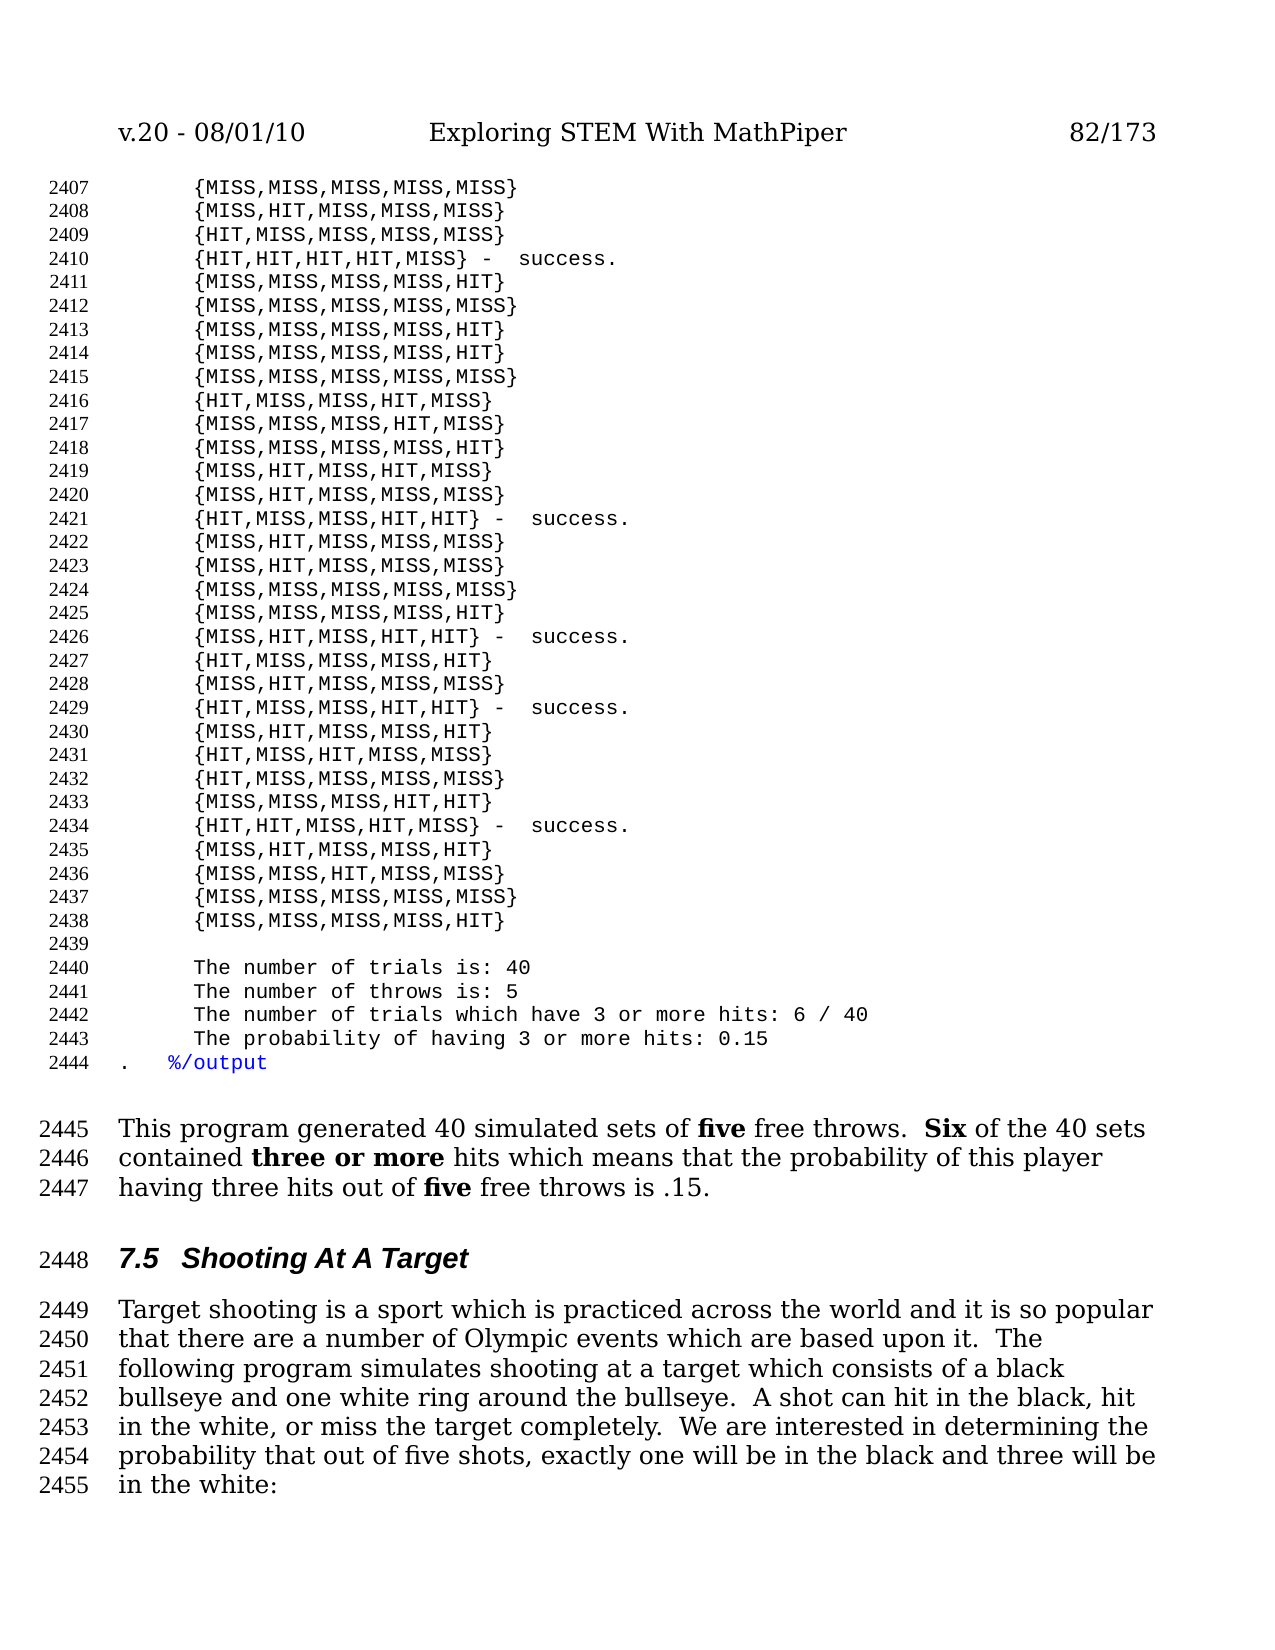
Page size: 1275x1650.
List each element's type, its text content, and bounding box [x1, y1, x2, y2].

text {MISS,MISS,MISS,MISS,HIT} [118, 910, 1157, 933]
text {MISS,MISS,MISS,MISS,MISS} [118, 579, 1157, 602]
subtitle Shooting At A Target [118, 1241, 1157, 1274]
text {MISS,MISS,MISS,MISS,HIT} [118, 342, 1157, 366]
text {MISS,MISS,MISS,MISS,MISS} [118, 886, 1157, 910]
text {HIT,MISS,MISS,HIT,HIT} - success. [118, 508, 1157, 531]
text {HIT,MISS,MISS,MISS,MISS} [118, 768, 1157, 792]
text {MISS,HIT,MISS,MISS,MISS} [118, 673, 1157, 697]
text {MISS,HIT,MISS,MISS,HIT} [118, 839, 1157, 862]
text {MISS,MISS,MISS,HIT,HIT} [118, 792, 1157, 815]
text {MISS,HIT,MISS,MISS,MISS} [118, 555, 1157, 579]
text {HIT,MISS,MISS,MISS,MISS} [118, 224, 1157, 248]
text . %/output [118, 1052, 1157, 1075]
text {MISS,MISS,MISS,MISS,MISS} [118, 295, 1157, 319]
text {MISS,HIT,MISS,MISS,HIT} [118, 721, 1157, 744]
text {MISS,MISS,MISS,MISS,MISS} [118, 177, 1157, 200]
text {MISS,HIT,MISS,MISS,MISS} [118, 531, 1157, 555]
text {HIT,MISS,HIT,MISS,MISS} [118, 744, 1157, 768]
text {MISS,HIT,MISS,HIT,HIT} - success. [118, 626, 1157, 650]
text {HIT,HIT,HIT,HIT,MISS} - success. [118, 248, 1157, 271]
text The number of trials is: 40 [118, 957, 1157, 981]
text The probability of having 3 or more hits: 0.15 [118, 1028, 1157, 1052]
text {HIT,MISS,MISS,HIT,HIT} - success. [118, 697, 1157, 721]
text {HIT,MISS,MISS,HIT,MISS} [118, 389, 1157, 413]
text {MISS,MISS,MISS,MISS,HIT} [118, 437, 1157, 461]
text {MISS,MISS,MISS,HIT,MISS} [118, 413, 1157, 437]
text {MISS,MISS,MISS,MISS,HIT} [118, 271, 1157, 295]
text {HIT,MISS,MISS,MISS,HIT} [118, 650, 1157, 673]
text {HIT,HIT,MISS,HIT,MISS} - success. [118, 815, 1157, 839]
text {MISS,MISS,MISS,MISS,HIT} [118, 602, 1157, 626]
text {MISS,HIT,MISS,HIT,MISS} [118, 461, 1157, 484]
text The number of throws is: 5 [118, 981, 1157, 1004]
text The number of trials which have 3 or more hits: 6 / 40 [118, 1004, 1157, 1028]
text {MISS,MISS,MISS,MISS,HIT} [118, 319, 1157, 342]
text Target shooting is a sport which is practiced across the world and it is so popular that there are a number of Olympic events which are based upon it. The following program simulates shooting at a target which consists of a black bullseye and one white ring around the bullseye. A shot can hit in the black, hit in the white, or miss the target completely. We are interested in determining the probability that out of five shots, exactly one will be in the black and three will be in the white: [118, 1295, 1157, 1499]
text This program generated 40 simulated sets of five free throws. Six of the 40 sets contained three or more hits which means that the probability of this player having three hits out of five free throws is .15. [118, 1114, 1157, 1202]
text {MISS,HIT,MISS,MISS,MISS} [118, 484, 1157, 508]
text {MISS,MISS,HIT,MISS,MISS} [118, 862, 1157, 886]
text {MISS,HIT,MISS,MISS,MISS} [118, 200, 1157, 224]
text {MISS,MISS,MISS,MISS,MISS} [118, 366, 1157, 389]
